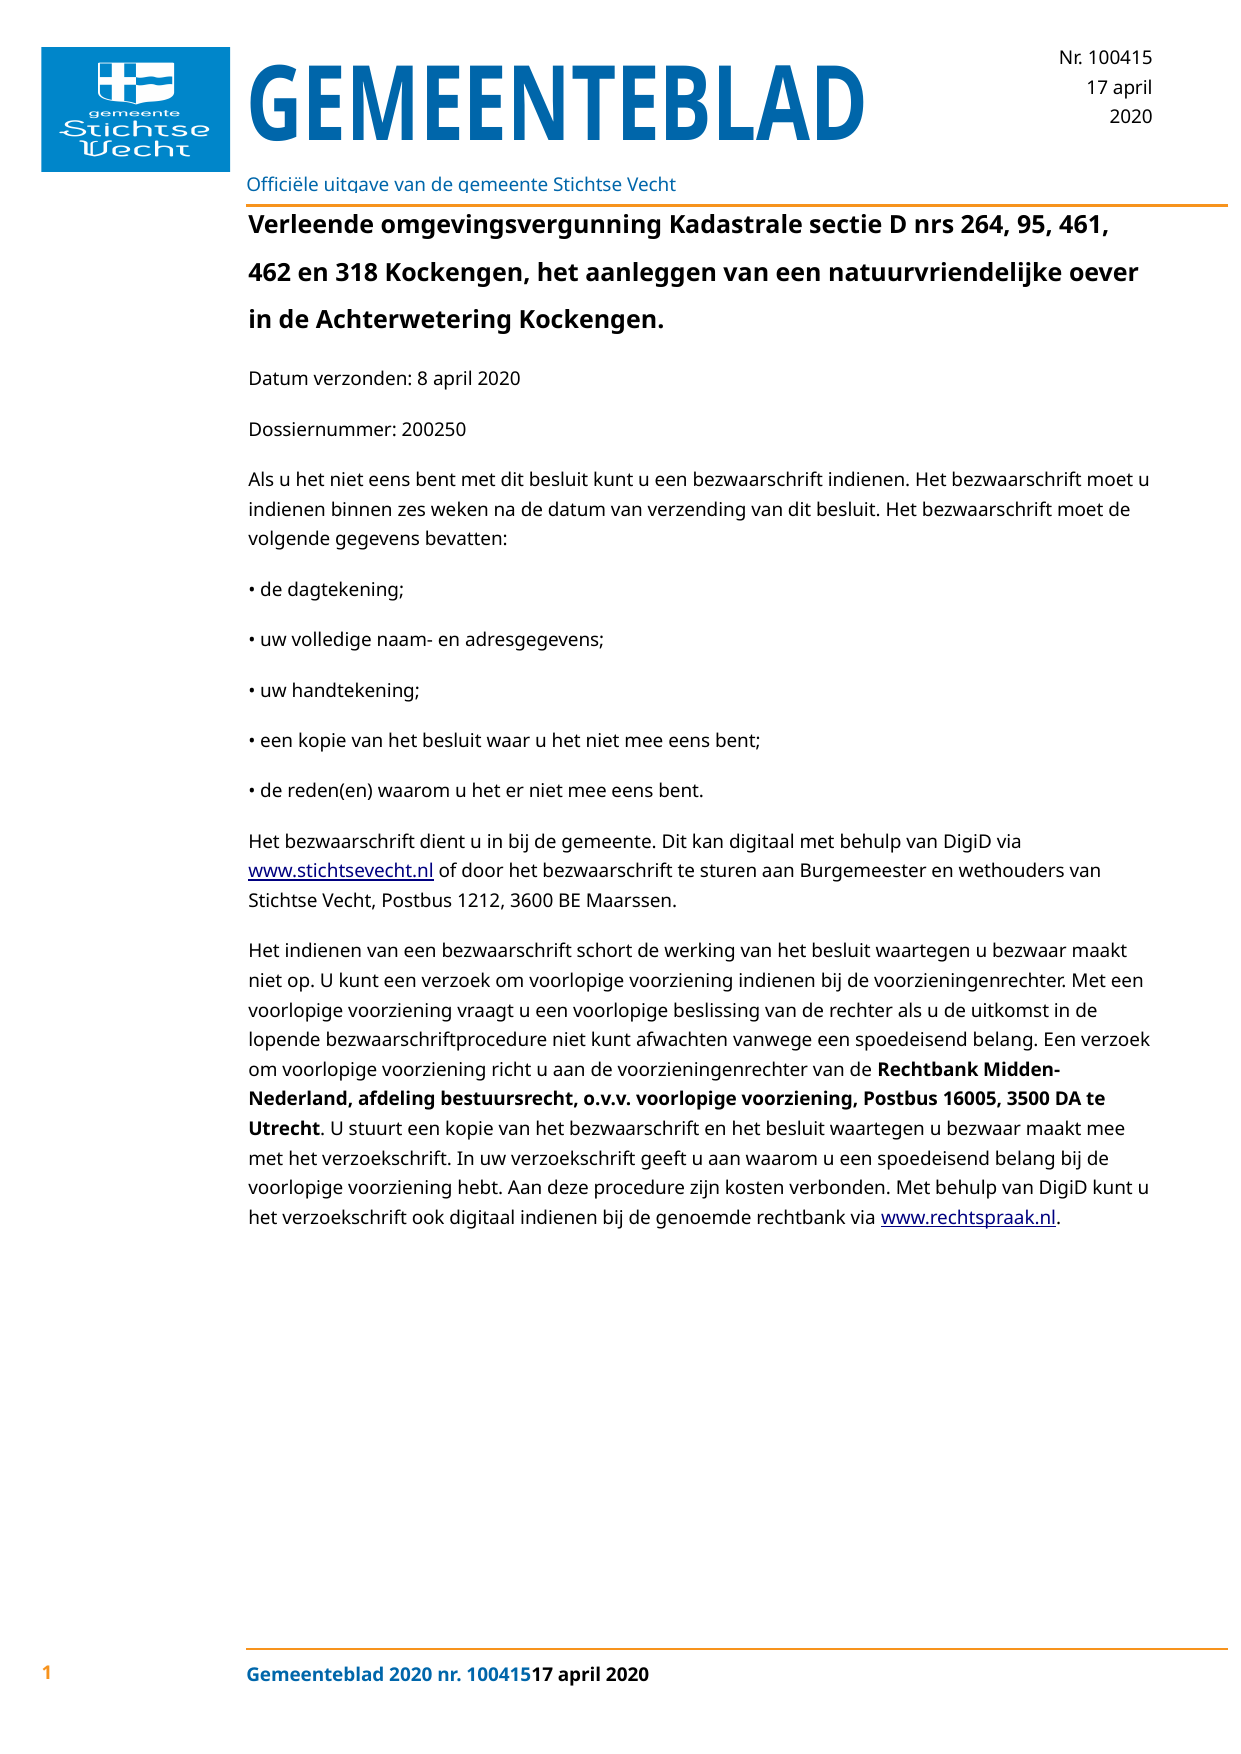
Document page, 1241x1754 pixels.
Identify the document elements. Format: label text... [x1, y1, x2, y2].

picture [99, 63, 135, 101]
text Dossiernummer: 200250 [248, 416, 1152, 442]
picture [137, 63, 174, 103]
text Het indienen van een bezwaarschrift schort de werking van het besluit waartegen u bezwaar maakt niet op. U kunt een verzoek om voorlopige voorziening indienen bij de voorzieningenrechter. Met een voorlopige voorziening vraagt u een voorlopige beslissing van de rechter als u de uitkomst in de lopende bezwaarschriftprocedure niet kunt afwachten vanwege een spoedeisend belang. Een verzoek om voorlopige voorziening richt u aan de voorzieningenrechter van de Rechtbank Midden-Nederland, afdeling bestuursrecht, o.v.v. voorlopige voorziening, Postbus 16005, 3500 DA te Utrecht. U stuurt een kopie van het bezwaarschrift en het besluit waartegen u bezwaar maakt mee met het verzoekschrift. In uw verzoekschrift geeft u aan waarom u een spoedeisend belang bij de voorlopige voorziening hebt. Aan deze procedure zijn kosten verbonden. Met behulp van DigiD kunt u het verzoekschrift ook digitaal indienen bij de genoemde rechtbank via www.rechtspraak.nl. [248, 938, 1152, 1229]
text • uw handtekening; [248, 677, 1152, 702]
text Als u het niet eens bent met dit besluit kunt u een bezwaarschrift indienen. Het bezwaarschrift moet u indienen binnen zes weken na de datum van verzending van dit besluit. Het bezwaarschrift moet de volgende gegevens bevatten: [248, 466, 1152, 551]
text Het bezwaarschrift dient u in bij de gemeente. Dit kan digitaal met behulp van DigiD via www.stichtsevecht.nl of door het bezwaarschrift te sturen aan Burgemeester en wethouders van Stichtse Vecht, Postbus 1212, 3600 BE Maarssen. [248, 828, 1152, 913]
text • de reden(en) waarom u het er niet mee eens bent. [248, 778, 1152, 803]
text • de dagtekening; [248, 576, 1152, 602]
text Verleende omgevingsvergunning Kadastrale sectie D nrs 264, 95, 461, 462 en 318 Kockengen, het aanleggen van een natuurvriendelijke oever in de Achterwetering Kockengen. [248, 207, 1152, 336]
text • uw volledige naam- en adresgegevens; [248, 626, 1152, 652]
text Datum verzonden: 8 april 2020 [248, 366, 1152, 391]
text • een kopie van het besluit waar u het niet mee eens bent; [248, 727, 1152, 753]
